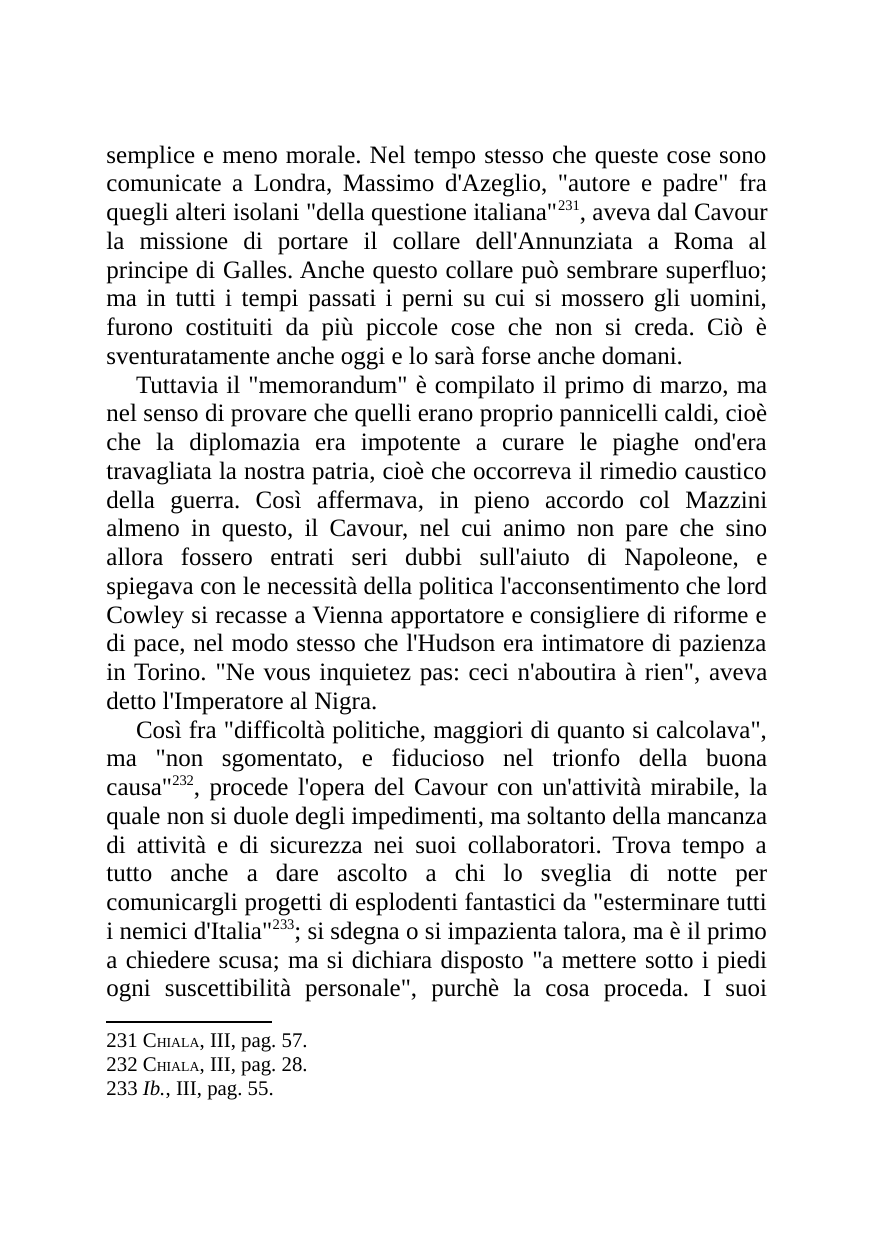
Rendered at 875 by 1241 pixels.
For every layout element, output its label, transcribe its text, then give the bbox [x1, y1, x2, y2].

text Chiala, III, pag. 28. [106, 1052, 768, 1076]
text semplice e meno morale. Nel tempo stesso che queste cose sono comunicate a Londra, Massimo d'Azeglio, "autore e padre" fra quegli alteri isolani "della questione italiana", aveva dal Cavour la missione di portare il collare dell'Annunziata a Roma al principe di Galles. Anche questo collare può sembrare superfluo; ma in tutti i tempi passati i perni su cui si mossero gli uomini, furono costituiti da più piccole cose che non si creda. Ciò è sventuratamente anche oggi e lo sarà forse anche domani. [106, 140, 768, 370]
text Così fra "difficoltà politiche, maggiori di quanto si calcolava", ma "non sgomentato, e fiducioso nel trionfo della buona causa", procede l'opera del Cavour con un'attività mirabile, la quale non si duole degli impedimenti, ma soltanto della mancanza di attività e di sicurezza nei suoi collaboratori. Trova tempo a tutto anche a dare ascolto a chi lo sveglia di notte per comunicargli progetti di esplodenti fantastici da "esterminare tutti i nemici d'Italia"; si sdegna o si impazienta talora, ma è il primo a chiedere scusa; ma si dichiara disposto "a mettere sotto i piedi ogni suscettibilità personale", purchè la cosa proceda. I suoi [106, 715, 768, 1002]
text Ib., III, pag. 55. [106, 1076, 768, 1100]
text Tuttavia il "memorandum" è compilato il primo di marzo, ma nel senso di provare che quelli erano proprio pannicelli caldi, cioè che la diplomazia era impotente a curare le piaghe ond'era travagliata la nostra patria, cioè che occorreva il rimedio caustico della guerra. Così affermava, in pieno accordo col Mazzini almeno in questo, il Cavour, nel cui animo non pare che sino allora fossero entrati seri dubbi sull'aiuto di Napoleone, e spiegava con le necessità della politica l'acconsentimento che lord Cowley si recasse a Vienna apportatore e consigliere di riforme e di pace, nel modo stesso che l'Hudson era intimatore di pazienza in Torino. "Ne vous inquietez pas: ceci n'aboutira à rien", aveva detto l'Imperatore al Nigra. [106, 370, 768, 715]
text Chiala, III, pag. 57. [106, 1028, 768, 1052]
